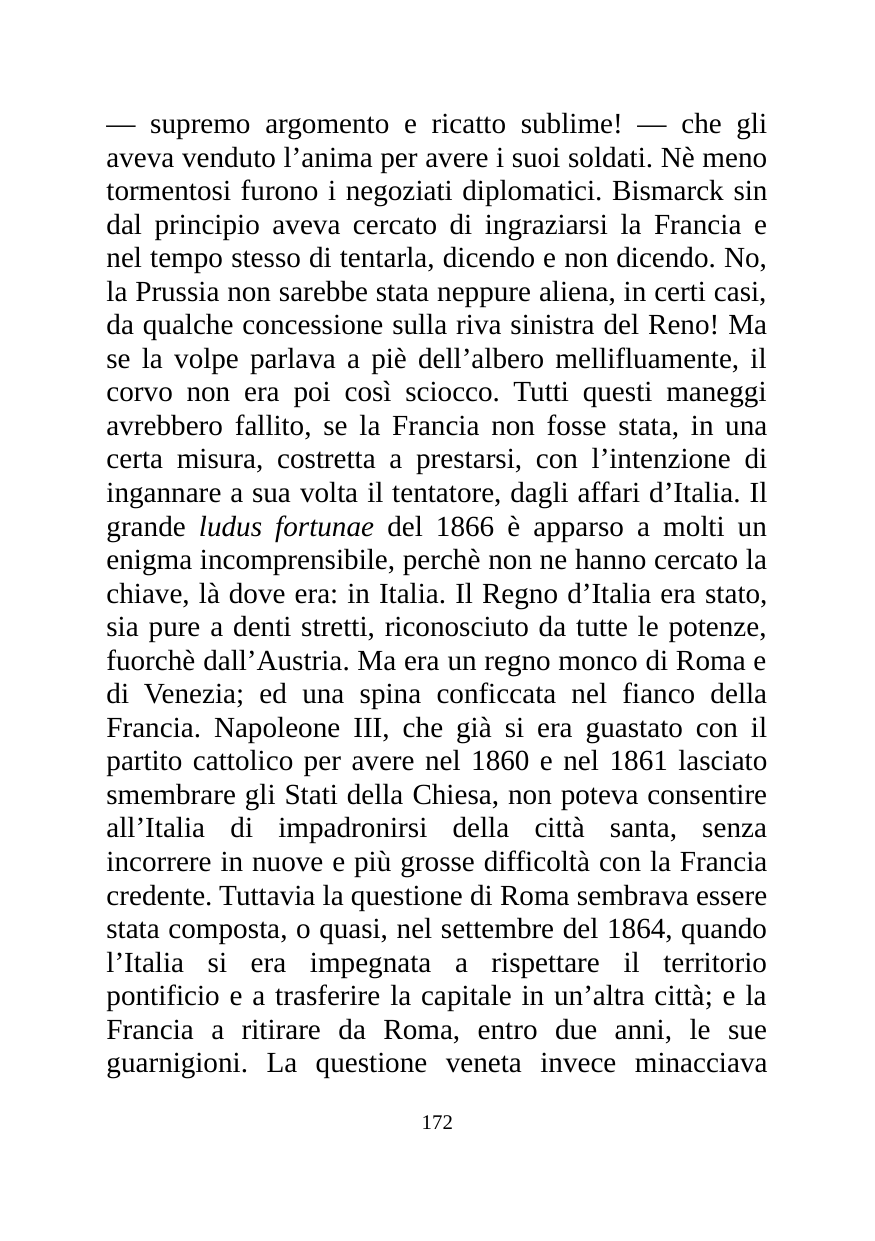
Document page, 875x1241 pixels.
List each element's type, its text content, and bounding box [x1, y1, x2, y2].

text — supremo argomento e ricatto sublime! — che gli aveva venduto l’anima per avere i suoi soldati. Nè meno tormentosi furono i negoziati diplomatici. Bismarck sin dal principio aveva cercato di ingraziarsi la Francia e nel tempo stesso di tentarla, dicendo e non dicendo. No, la Prussia non sarebbe stata neppure aliena, in certi casi, da qualche concessione sulla riva sinistra del Reno! Ma se la volpe parlava a piè dell’albero mellifluamente, il corvo non era poi così sciocco. Tutti questi maneggi avrebbero fallito, se la Francia non fosse stata, in una certa misura, costretta a prestarsi, con l’intenzione di ingannare a sua volta il tentatore, dagli affari d’Italia. Il grande ludus fortunae del 1866 è apparso a molti un enigma incomprensibile, perchè non ne hanno cercato la chiave, là dove era: in Italia. Il Regno d’Italia era stato, sia pure a denti stretti, riconosciuto da tutte le potenze, fuorchè dall’Austria. Ma era un regno monco di Roma e di Venezia; ed una spina conficcata nel fianco della Francia. Napoleone III, che già si era guastato con il partito cattolico per avere nel 1860 e nel 1861 lasciato smembrare gli Stati della Chiesa, non poteva consentire all’Italia di impadronirsi della città santa, senza incorrere in nuove e più grosse difficoltà con la Francia credente. Tuttavia la questione di Roma sembrava essere stata composta, o quasi, nel settembre del 1864, quando l’Italia si era impegnata a rispettare il territorio pontificio e a trasferire la capitale in un’altra città; e la Francia a ritirare da Roma, entro due anni, le sue guarnigioni. La questione veneta invece minacciava [106, 106, 768, 1079]
